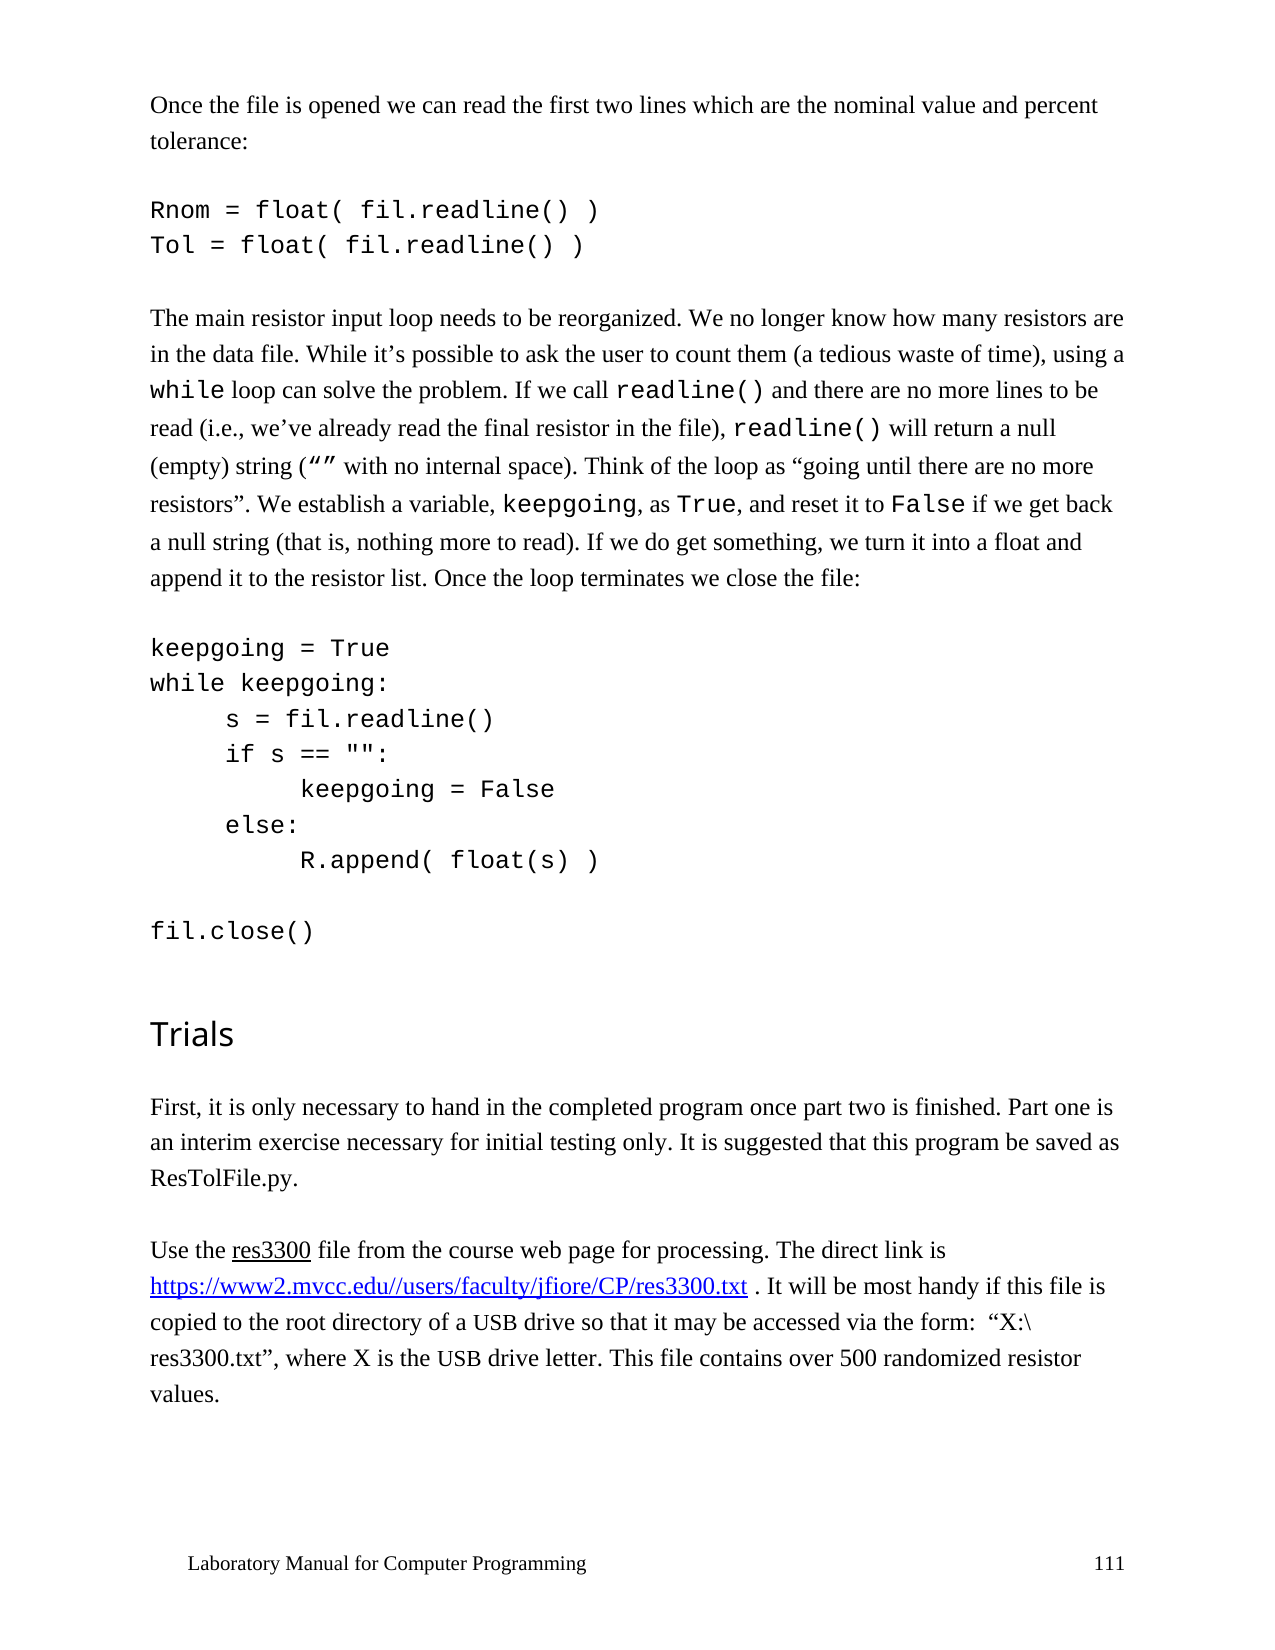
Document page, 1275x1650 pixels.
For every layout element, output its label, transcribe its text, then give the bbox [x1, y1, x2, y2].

text Rnom = float( fil.readline() ) [150, 197, 1125, 226]
text Once the file is opened we can read the first two lines which are the nominal value and percent tolerance: [150, 90, 1125, 155]
text R.append( float(s) ) [150, 848, 1125, 876]
text First, it is only necessary to hand in the completed program once part two is finished. Part one is an interim exercise necessary for initial testing only. It is suggested that this program be saved as ResTolFile.py. [150, 1092, 1125, 1192]
text keepgoing = False [150, 777, 1125, 805]
subtitle Trials [150, 1011, 1125, 1056]
text while keepgoing: [150, 671, 1125, 699]
text keepgoing = True [150, 635, 1125, 664]
text if s == "": [150, 742, 1125, 770]
text fil.close() [150, 919, 1125, 947]
text Tol = float( fil.readline() ) [150, 233, 1125, 261]
text s = fil.readline() [150, 706, 1125, 734]
text Use the res3300 file from the course web page for processing. The direct link is https://www2.mvcc.edu//users/faculty/jfiore/CP/res3300.txt . It will be most handy if this file is copied to the root directory of a USB drive so that it may be accessed via the form: “X:\res3300.txt”, where X is the USB drive letter. This file contains over 500 randomized resistor values. [150, 1235, 1125, 1408]
text The main resistor input loop needs to be reorganized. We no longer know how many resistors are in the data file. While it’s possible to ask the user to count them (a tedious waste of time), using a while loop can solve the problem. If we call readline() and there are no more lines to be read (i.e., we’ve already read the final resistor in the file), readline() will return a null (empty) string (“” with no internal space). Think of the loop as “going until there are no more resistors”. We establish a variable, keepgoing, as True, and reset it to False if we get back a null string (that is, nothing more to read). If we do get something, we turn it into a float and append it to the resistor list. Once the loop terminates we close the file: [150, 303, 1125, 592]
text else: [150, 812, 1125, 841]
